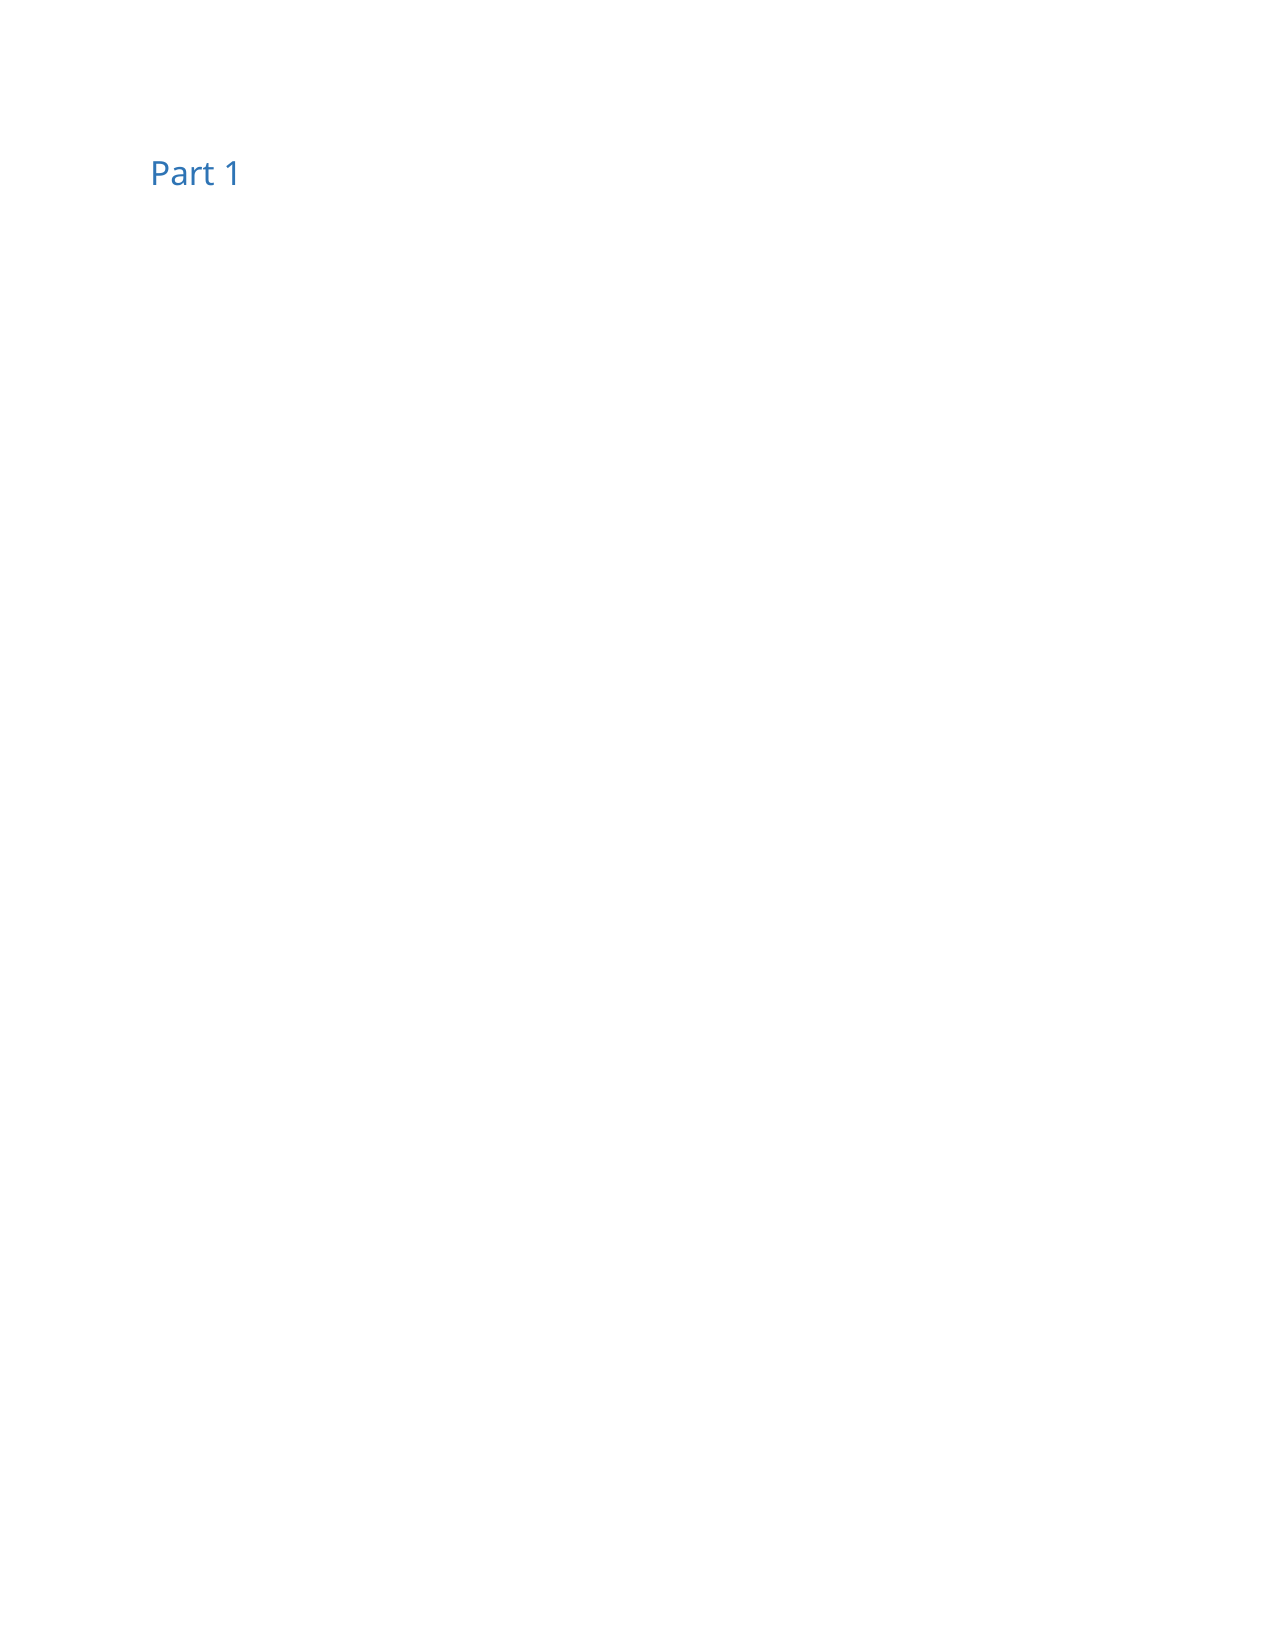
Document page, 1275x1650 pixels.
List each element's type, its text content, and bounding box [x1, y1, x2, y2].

subtitle Part 1 [150, 150, 1125, 195]
